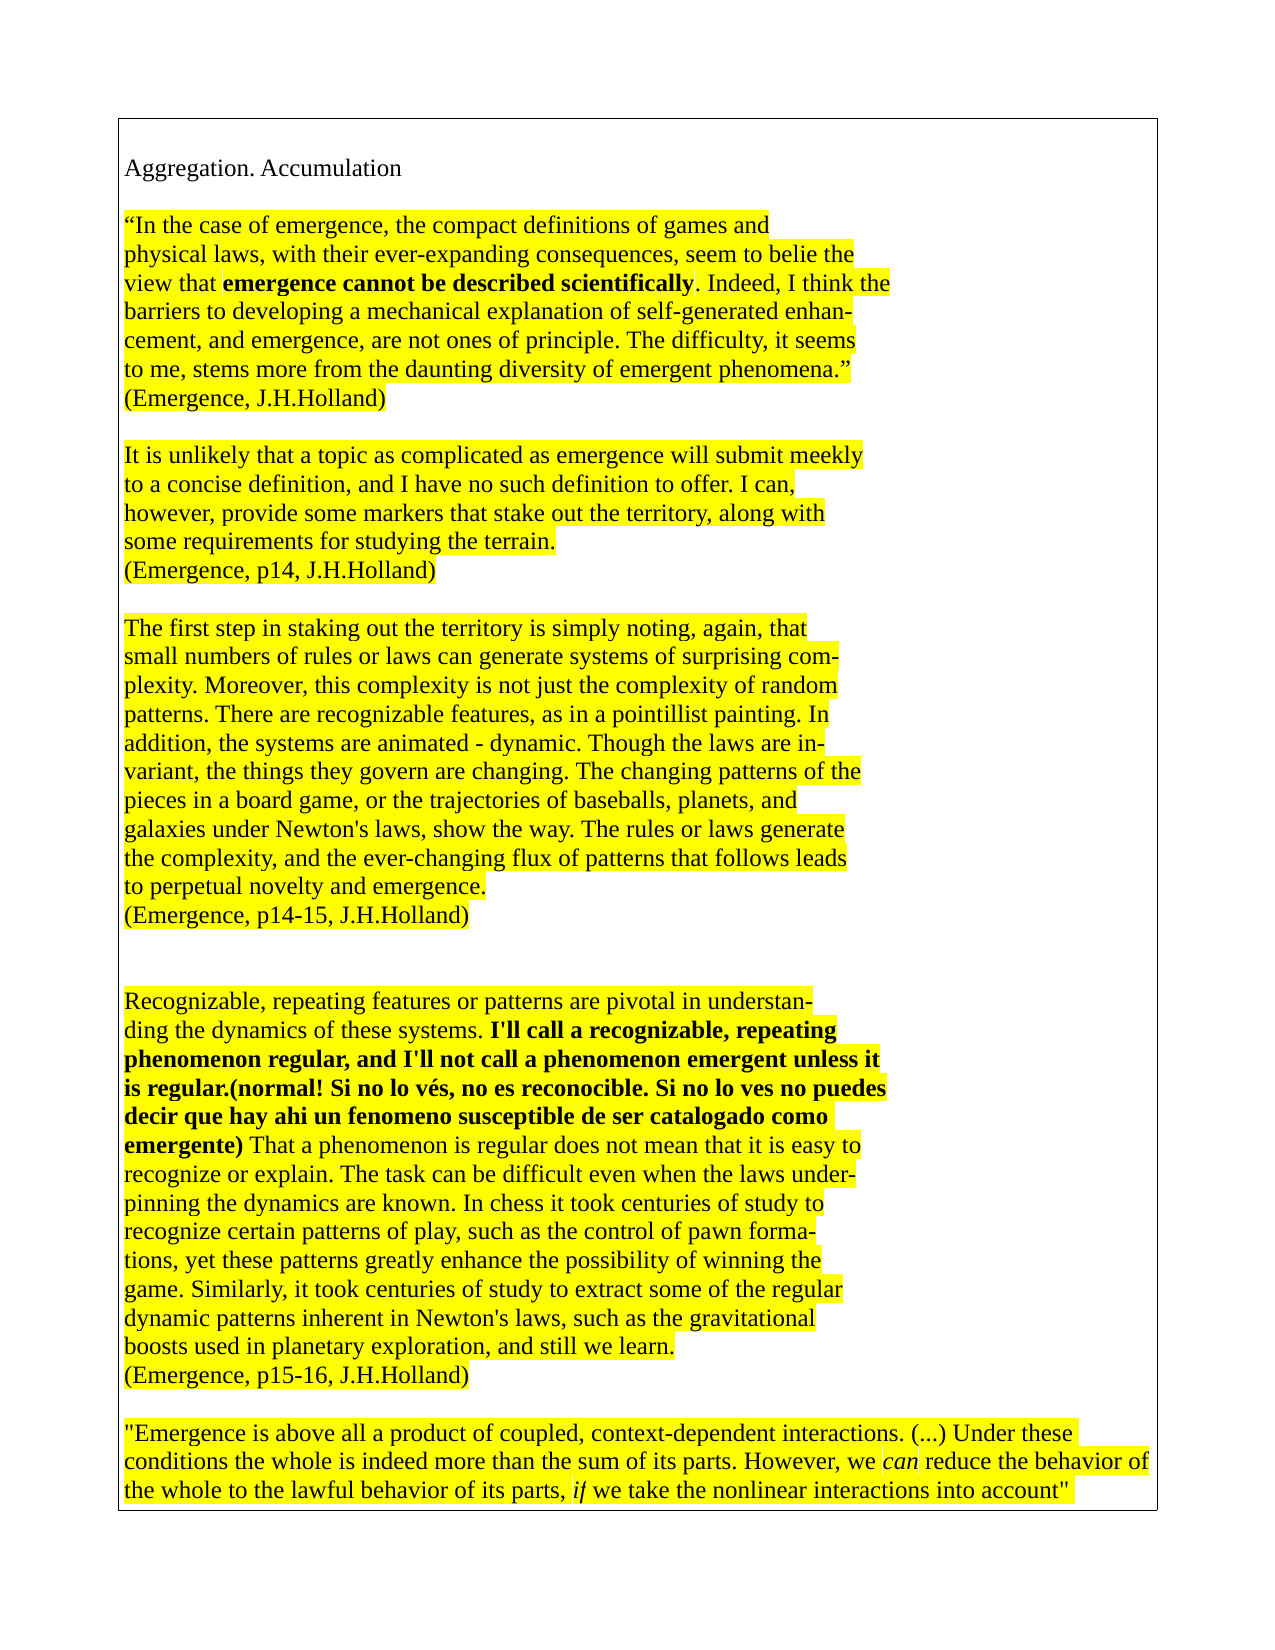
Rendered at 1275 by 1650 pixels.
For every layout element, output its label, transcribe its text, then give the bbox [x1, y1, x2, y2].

table_cell Aggregation. Accumulation “In the case of emergence, the compact definitions of games and physical laws, with their ever-expanding consequences, seem to belie the view that emergence cannot be described scientifically. Indeed, I think the barriers to developing a mechanical explanation of self-generated enhan- cement, and emergence, are not ones of principle. The difficulty, it seems to me, stems more from the daunting diversity of emergent phenomena.” (Emergence, J.H.Holland) It is unlikely that a topic as complicated as emergence will submit meekly to a concise definition, and I have no such definition to offer. I can, however, provide some markers that stake out the territory, along with some requirements for studying the terrain. (Emergence, p14, J.H.Holland) The first step in staking out the territory is simply noting, again, that small numbers of rules or laws can generate systems of surprising com- plexity. Moreover, this complexity is not just the complexity of random patterns. There are recognizable features, as in a pointillist painting. In addition, the systems are animated - dynamic. Though the laws are in- variant, the things they govern are changing. The changing patterns of the pieces in a board game, or the trajectories of baseballs, planets, and galaxies under Newton's laws, show the way. The rules or laws generate the complexity, and the ever-changing flux of patterns that follows leads to perpetual novelty and emergence. (Emergence, p14-15, J.H.Holland) Recognizable, repeating features or patterns are pivotal in understan- ding the dynamics of these systems. I'll call a recognizable, repeating phenomenon regular, and I'll not call a phenomenon emergent unless it is regular.(normal! Si no lo vés, no es reconocible. Si no lo ves no puedes decir que hay ahi un fenomeno susceptible de ser catalogado como emergente) That a phenomenon is regular does not mean that it is easy to recognize or explain. The task can be difficult even when the laws under- pinning the dynamics are known. In chess it took centuries of study to recognize certain patterns of play, such as the control of pawn forma- tions, yet these patterns greatly enhance the possibility of winning the game. Similarly, it took centuries of study to extract some of the regular dynamic patterns inherent in Newton's laws, such as the gravitational boosts used in planetary exploration, and still we learn. (Emergence, p15-16, J.H.Holland) "Emergence is above all a product of coupled, context-dependent interactions. (...) Under these conditions the whole is indeed more than the sum of its parts. However, we can reduce the behavior of the whole to the lawful behavior of its parts, if we take the nonlinear interactions into account" [119, 119, 1157, 1510]
